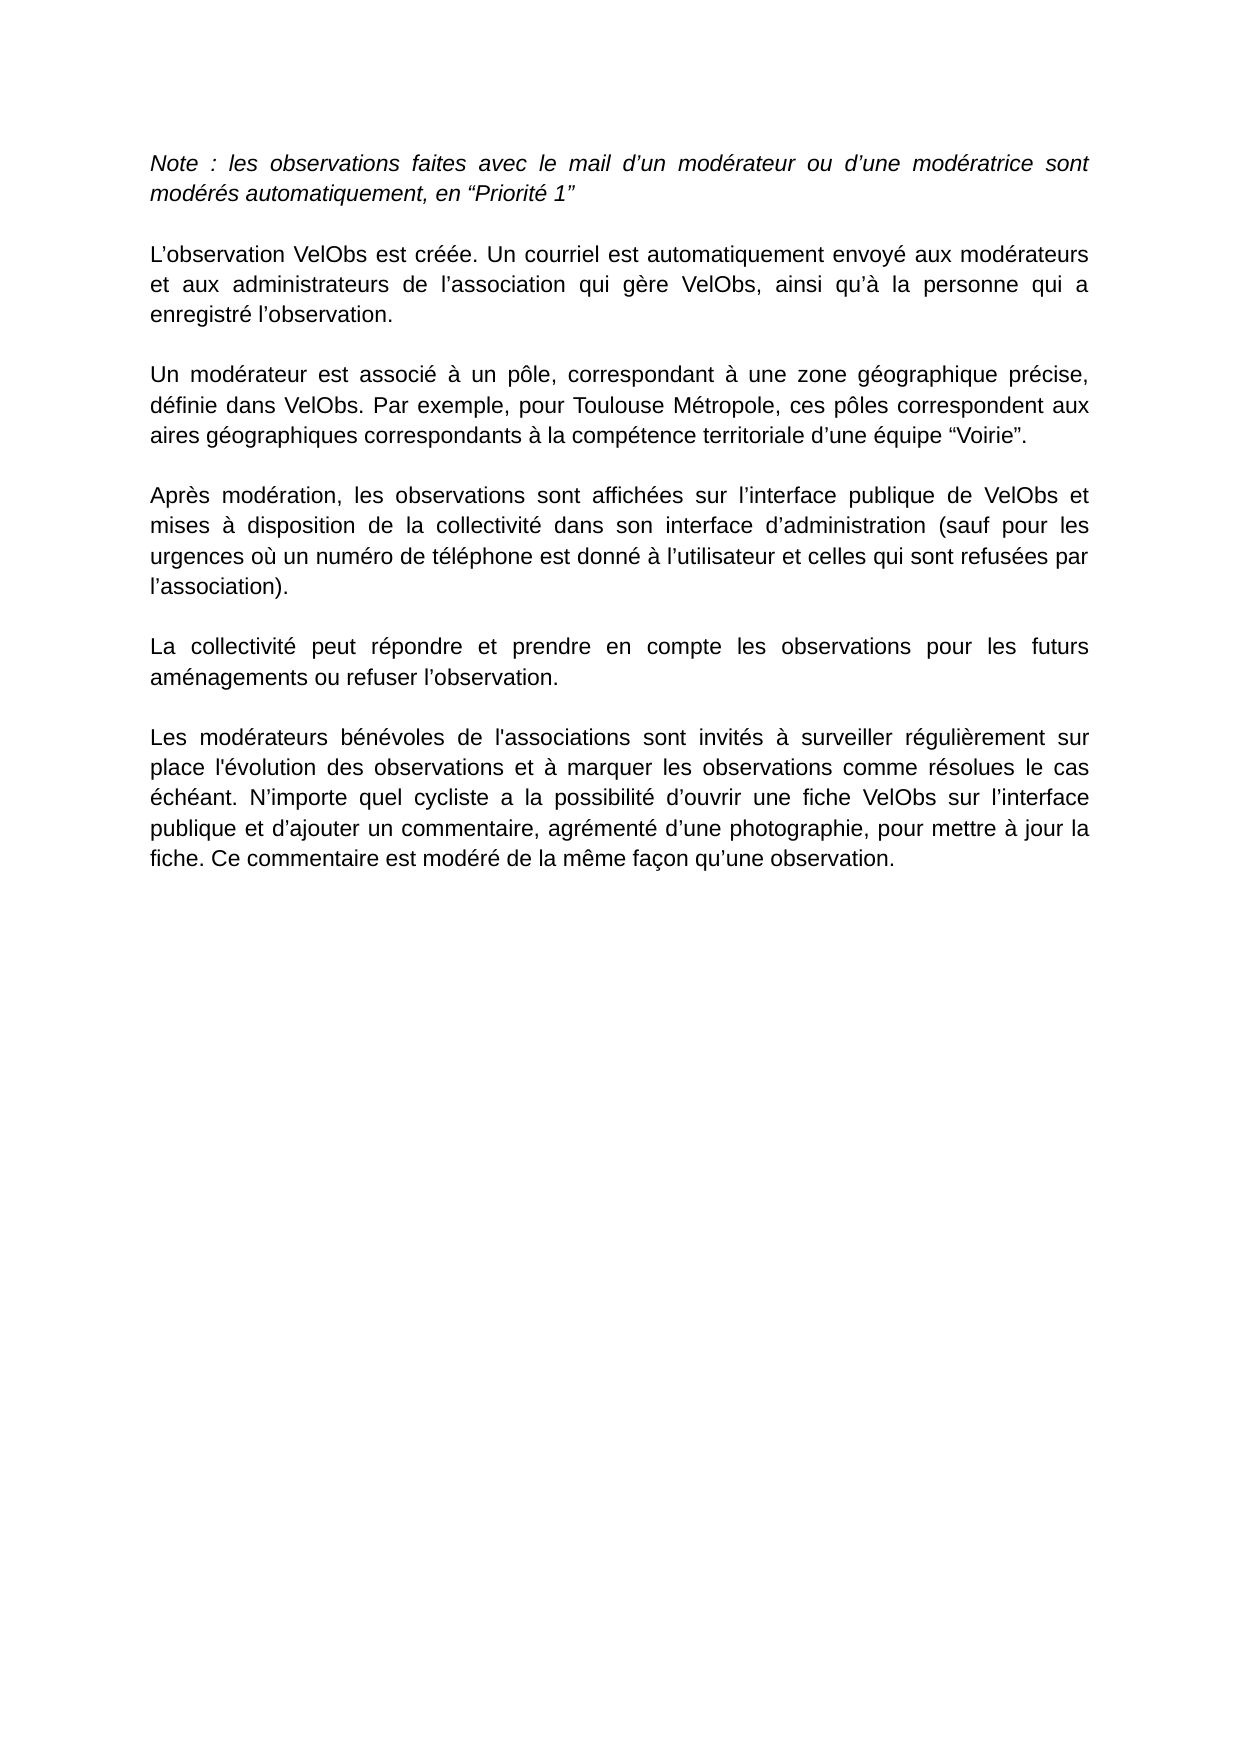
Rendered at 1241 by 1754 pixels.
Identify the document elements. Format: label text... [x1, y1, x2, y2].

text Après modération, les observations sont affichées sur l’interface publique de VelObs et mises à disposition de la collectivité dans son interface d’administration (sauf pour les urgences où un numéro de téléphone est donné à l’utilisateur et celles qui sont refusées par l’association). [150, 482, 1090, 599]
text Les modérateurs bénévoles de l'associations sont invités à surveiller régulièrement sur place l'évolution des observations et à marquer les observations comme résolues le cas échéant. N’importe quel cycliste a la possibilité d’ouvrir une fiche VelObs sur l’interface publique et d’ajouter un commentaire, agrémenté d’une photographie, pour mettre à jour la fiche. Ce commentaire est modéré de la même façon qu’une observation. [150, 724, 1090, 871]
text L’observation VelObs est créée. Un courriel est automatiquement envoyé aux modérateurs et aux administrateurs de l’association qui gère VelObs, ainsi qu’à la personne qui a enregistré l’observation. [150, 241, 1090, 327]
text La collectivité peut répondre et prendre en compte les observations pour les futurs aménagements ou refuser l’observation. [150, 633, 1090, 690]
text Un modérateur est associé à un pôle, correspondant à une zone géographique précise, définie dans VelObs. Par exemple, pour Toulouse Métropole, ces pôles correspondent aux aires géographiques correspondants à la compétence territoriale d’une équipe “Voirie”. [150, 361, 1090, 448]
text Note : les observations faites avec le mail d’un modérateur ou d’une modératrice sont modérés automatiquement, en “Priorité 1” [150, 150, 1090, 207]
